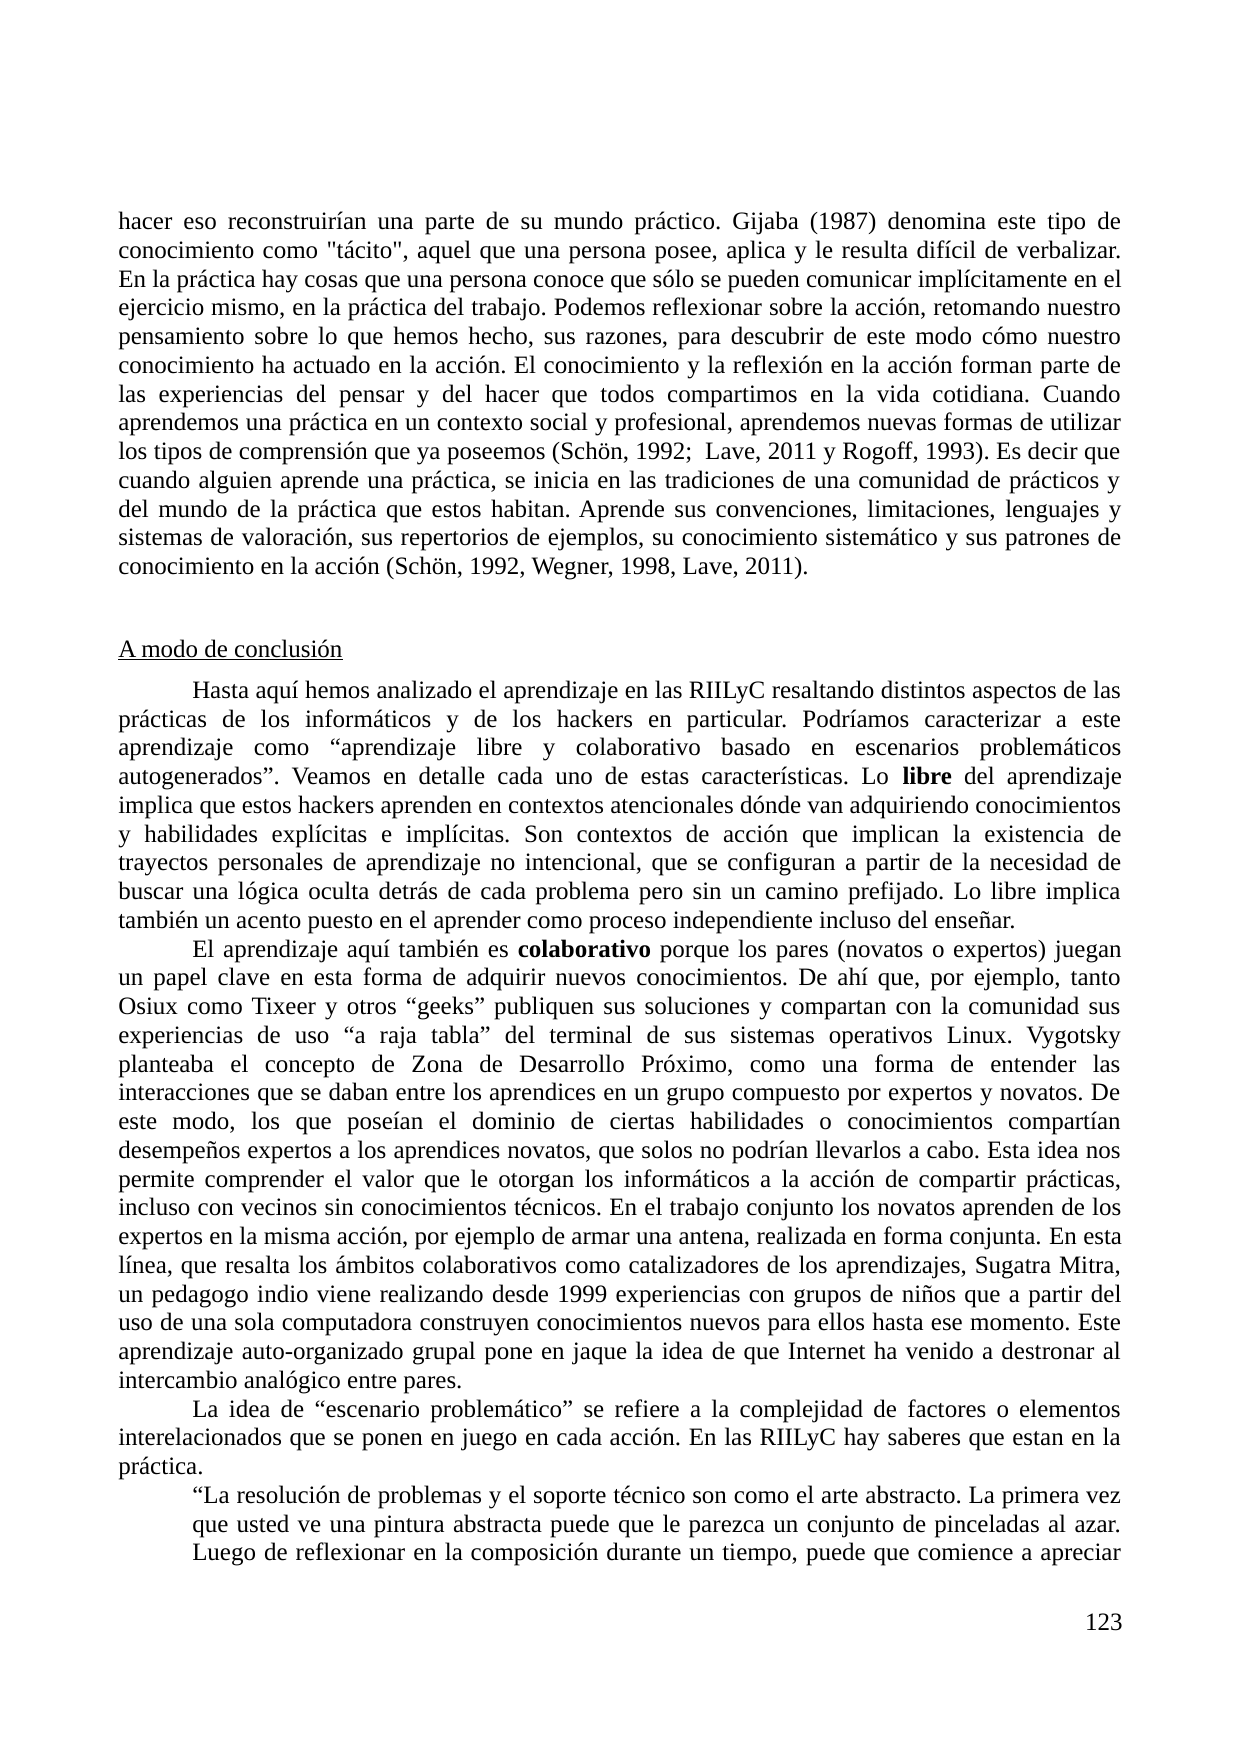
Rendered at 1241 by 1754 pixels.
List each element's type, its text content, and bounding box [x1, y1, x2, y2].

text hacer eso reconstruirían una parte de su mundo práctico. Gijaba (1987) denomina este tipo de conocimiento como "tácito", aquel que una persona posee, aplica y le resulta difícil de verbalizar. En la práctica hay cosas que una persona conoce que sólo se pueden comunicar implícitamente en el ejercicio mismo, en la práctica del trabajo. Podemos reflexionar sobre la acción, retomando nuestro pensamiento sobre lo que hemos hecho, sus razones, para descubrir de este modo cómo nuestro conocimiento ha actuado en la acción. El conocimiento y la reflexión en la acción forman parte de las experiencias del pensar y del hacer que todos compartimos en la vida cotidiana. Cuando aprendemos una práctica en un contexto social y profesional, aprendemos nuevas formas de utilizar los tipos de comprensión que ya poseemos (Schön, 1992; Lave, 2011 y Rogoff, 1993). Es decir que cuando alguien aprende una práctica, se inicia en las tradiciones de una comunidad de prácticos y del mundo de la práctica que estos habitan. Aprende sus convenciones, limitaciones, lenguajes y sistemas de valoración, sus repertorios de ejemplos, su conocimiento sistemático y sus patrones de conocimiento en la acción (Schön, 1992, Wegner, 1998, Lave, 2011). [118, 206, 1122, 580]
text Hasta aquí hemos analizado el aprendizaje en las RIILyC resaltando distintos aspectos de las prácticas de los informáticos y de los hackers en particular. Podríamos caracterizar a este aprendizaje como “aprendizaje libre y colaborativo basado en escenarios problemáticos autogenerados”. Veamos en detalle cada uno de estas características. Lo libre del aprendizaje implica que estos hackers aprenden en contextos atencionales dónde van adquiriendo conocimientos y habilidades explícitas e implícitas. Son contextos de acción que implican la existencia de trayectos personales de aprendizaje no intencional, que se configuran a partir de la necesidad de buscar una lógica oculta detrás de cada problema pero sin un camino prefijado. Lo libre implica también un acento puesto en el aprender como proceso independiente incluso del enseñar. [118, 675, 1122, 934]
text “La resolución de problemas y el soporte técnico son como el arte abstracto. La primera vez que usted ve una pintura abstracta puede que le parezca un conjunto de pinceladas al azar. Luego de reflexionar en la composición durante un tiempo, puede que comience a apreciar [192, 1480, 1122, 1566]
text La idea de “escenario problemático” se refiere a la complejidad de factores o elementos interelacionados que se ponen en juego en cada acción. En las RIILyC hay saberes que estan en la práctica. [118, 1394, 1122, 1480]
text El aprendizaje aquí también es colaborativo porque los pares (novatos o expertos) juegan un papel clave en esta forma de adquirir nuevos conocimientos. De ahí que, por ejemplo, tanto Osiux como Tixeer y otros “geeks” publiquen sus soluciones y compartan con la comunidad sus experiencias de uso “a raja tabla” del terminal de sus sistemas operativos Linux. Vygotsky planteaba el concepto de Zona de Desarrollo Próximo, como una forma de entender las interacciones que se daban entre los aprendices en un grupo compuesto por expertos y novatos. De este modo, los que poseían el dominio de ciertas habilidades o conocimientos compartían desempeños expertos a los aprendices novatos, que solos no podrían llevarlos a cabo. Esta idea nos permite comprender el valor que le otorgan los informáticos a la acción de compartir prácticas, incluso con vecinos sin conocimientos técnicos. En el trabajo conjunto los novatos aprenden de los expertos en la misma acción, por ejemplo de armar una antena, realizada en forma conjunta. En esta línea, que resalta los ámbitos colaborativos como catalizadores de los aprendizajes, Sugatra Mitra, un pedagogo indio viene realizando desde 1999 experiencias con grupos de niños que a partir del uso de una sola computadora construyen conocimientos nuevos para ellos hasta ese momento. Este aprendizaje auto-organizado grupal pone en jaque la idea de que Internet ha venido a destronar al intercambio analógico entre pares. [118, 934, 1122, 1394]
subtitle A modo de conclusión [118, 634, 1122, 662]
